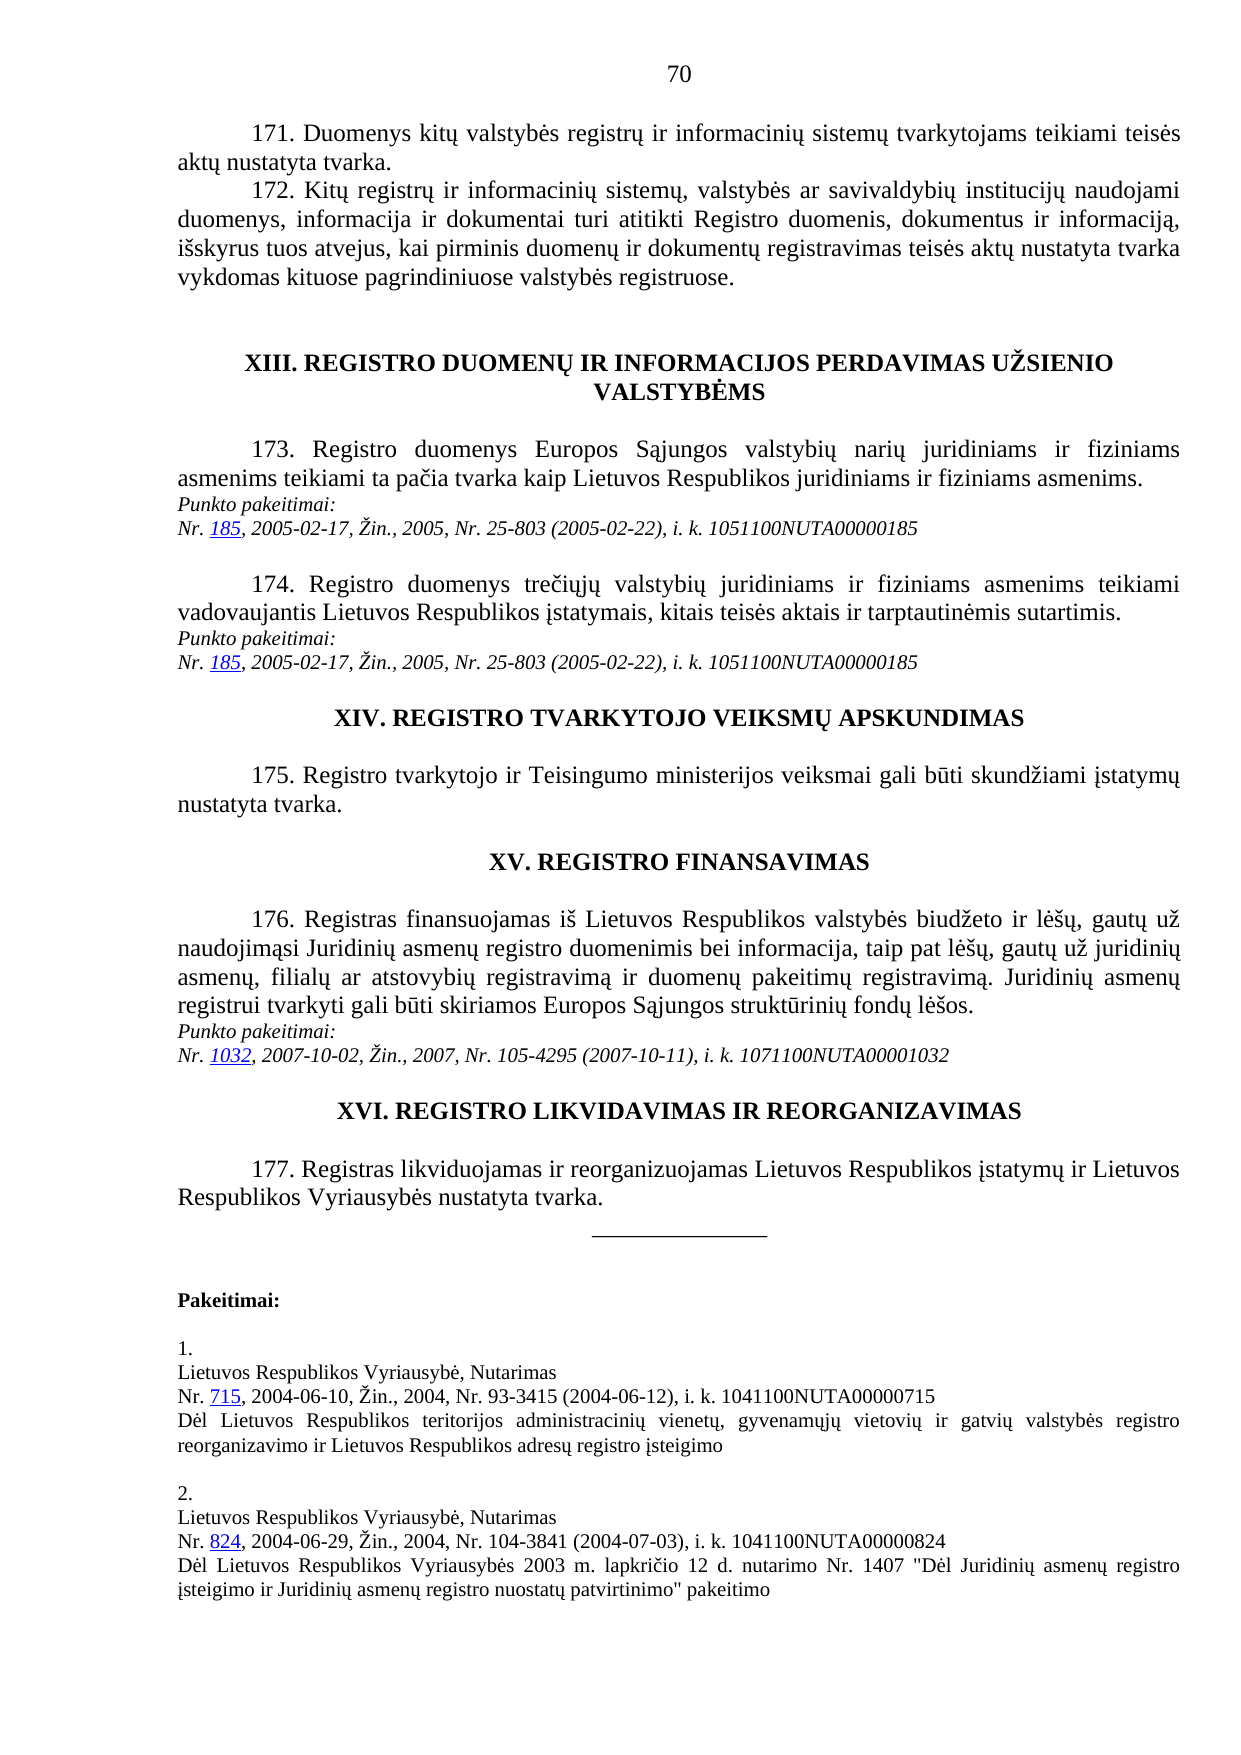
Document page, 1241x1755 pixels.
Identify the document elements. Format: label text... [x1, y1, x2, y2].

text XVI. REGISTRO LIKVIDAVIMAS IR REORGANIZAVIMAS [177, 1096, 1181, 1125]
text Punkto pakeitimai: [177, 1019, 1181, 1043]
text Nr. 824, 2004-06-29, Žin., 2004, Nr. 104-3841 (2004-07-03), i. k. 1041100NUTA00000824 [177, 1529, 1181, 1553]
text Pakeitimai: [177, 1288, 1181, 1312]
text XV. REGISTRO FINANSAVIMAS [177, 847, 1181, 876]
text 173. Registro duomenys Europos Sąjungos valstybių narių juridiniams ir fiziniams asmenims teikiami ta pačia tvarka kaip Lietuvos Respublikos juridiniams ir fiziniams asmenims. [177, 434, 1181, 492]
text 172. Kitų registrų ir informacinių sistemų, valstybės ar savivaldybių institucijų naudojami duomenys, informacija ir dokumentai turi atitikti Registro duomenis, dokumentus ir informaciją, išskyrus tuos atvejus, kai pirminis duomenų ir dokumentų registravimas teisės aktų nustatyta tvarka vykdomas kituose pagrindiniuose valstybės registruose. [177, 176, 1181, 291]
text 2. [177, 1481, 1181, 1505]
text Punkto pakeitimai: [177, 492, 1181, 516]
text Lietuvos Respublikos Vyriausybė, Nutarimas [177, 1360, 1181, 1384]
text Nr. 185, 2005-02-17, Žin., 2005, Nr. 25-803 (2005-02-22), i. k. 1051100NUTA00000185 [177, 516, 1181, 540]
text ______________ [177, 1211, 1181, 1240]
text 177. Registras likviduojamas ir reorganizuojamas Lietuvos Respublikos įstatymų ir Lietuvos Respublikos Vyriausybės nustatyta tvarka. [177, 1154, 1181, 1211]
text 171. Duomenys kitų valstybės registrų ir informacinių sistemų tvarkytojams teikiami teisės aktų nustatyta tvarka. [177, 118, 1181, 176]
text 176. Registras finansuojamas iš Lietuvos Respublikos valstybės biudžeto ir lėšų, gautų už naudojimąsi Juridinių asmenų registro duomenimis bei informacija, taip pat lėšų, gautų už juridinių asmenų, filialų ar atstovybių registravimą ir duomenų pakeitimų registravimą. Juridinių asmenų registrui tvarkyti gali būti skiriamos Europos Sąjungos struktūrinių fondų lėšos. [177, 904, 1181, 1019]
text 1. [177, 1336, 1181, 1360]
text Dėl Lietuvos Respublikos Vyriausybės 2003 m. lapkričio 12 d. nutarimo Nr. 1407 "Dėl Juridinių asmenų registro įsteigimo ir Juridinių asmenų registro nuostatų patvirtinimo" pakeitimo [177, 1553, 1181, 1601]
text Nr. 185, 2005-02-17, Žin., 2005, Nr. 25-803 (2005-02-22), i. k. 1051100NUTA00000185 [177, 650, 1181, 674]
text VALSTYBĖMS [177, 377, 1181, 406]
text XIV. REGISTRO TVARKYTOJO VEIKSMŲ APSKUNDIMAS [177, 703, 1181, 732]
text Nr. 1032, 2007-10-02, Žin., 2007, Nr. 105-4295 (2007-10-11), i. k. 1071100NUTA00001032 [177, 1043, 1181, 1067]
text XIII. REGISTRO DUOMENŲ IR INFORMACIJOS PERDAVIMAS UŽSIENIO [177, 348, 1181, 377]
text Lietuvos Respublikos Vyriausybė, Nutarimas [177, 1505, 1181, 1529]
text 174. Registro duomenys trečiųjų valstybių juridiniams ir fiziniams asmenims teikiami vadovaujantis Lietuvos Respublikos įstatymais, kitais teisės aktais ir tarptautinėmis sutartimis. [177, 569, 1181, 626]
text 175. Registro tvarkytojo ir Teisingumo ministerijos veiksmai gali būti skundžiami įstatymų nustatyta tvarka. [177, 761, 1181, 818]
text Dėl Lietuvos Respublikos teritorijos administracinių vienetų, gyvenamųjų vietovių ir gatvių valstybės registro reorganizavimo ir Lietuvos Respublikos adresų registro įsteigimo [177, 1408, 1181, 1457]
text Punkto pakeitimai: [177, 626, 1181, 650]
text Nr. 715, 2004-06-10, Žin., 2004, Nr. 93-3415 (2004-06-12), i. k. 1041100NUTA00000715 [177, 1384, 1181, 1408]
